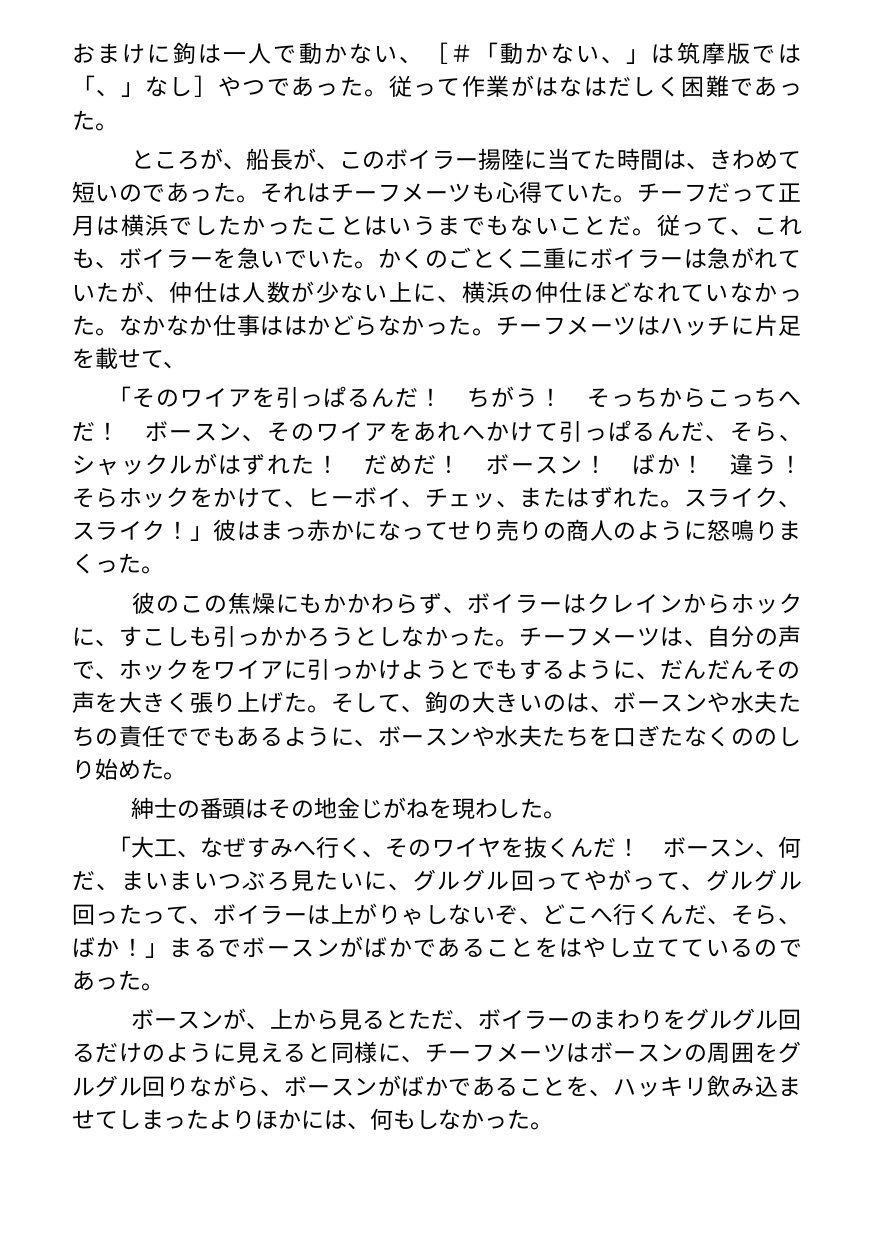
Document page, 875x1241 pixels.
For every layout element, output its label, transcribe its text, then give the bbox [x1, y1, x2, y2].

text 「そのワイアを引っぱるんだ！ ちがう！ そっちからこっちへだ！ ボースン、そのワイアをあれへかけて引っぱるんだ、そら、シャックルがはずれた！ だめだ！ ボースン！ ばか！ 違う！ そらホックをかけて、ヒーボイ、チェッ、またはずれた。スライク、スライク！」彼はまっ赤かになってせり売りの商人のように怒鳴りまくった。 [72, 380, 802, 579]
text 「大工、なぜすみへ行く、そのワイヤを抜くんだ！ ボースン、何だ、まいまいつぶろ見たいに、グルグル回ってやがって、グルグル回ったって、ボイラーは上がりゃしないぞ、どこへ行くんだ、そら、ばか！」まるでボースンがばかであることをはやし立てているのであった。 [72, 830, 802, 996]
text おまけに鉤は一人で動かない、［＃「動かない、」は筑摩版では「、」なし］やつであった。従って作業がはなはだしく困難であった。 [72, 36, 802, 136]
text 紳士の番頭はその地金じがねを現わした。 [72, 791, 802, 824]
text 彼のこの焦燥にもかかわらず、ボイラーはクレインからホックに、すこしも引っかかろうとしなかった。チーフメーツは、自分の声で、ホックをワイアに引っかけようとでもするように、だんだんその声を大きく張り上げた。そして、鉤の大きいのは、ボースンや水夫たちの責任ででもあるように、ボースンや水夫たちを口ぎたなくののしり始めた。 [72, 586, 802, 785]
text ところが、船長が、このボイラー揚陸に当てた時間は、きわめて短いのであった。それはチーフメーツも心得ていた。チーフだって正月は横浜でしたかったことはいうまでもないことだ。従って、これも、ボイラーを急いでいた。かくのごとく二重にボイラーは急がれていたが、仲仕は人数が少ない上に、横浜の仲仕ほどなれていなかった。なかなか仕事ははかどらなかった。チーフメーツはハッチに片足を載せて、 [72, 142, 802, 374]
text ボースンが、上から見るとただ、ボイラーのまわりをグルグル回るだけのように見えると同様に、チーフメーツはボースンの周囲をグルグル回りながら、ボースンがばかであることを、ハッキリ飲み込ませてしまったよりほかには、何もしなかった。 [72, 1002, 802, 1135]
